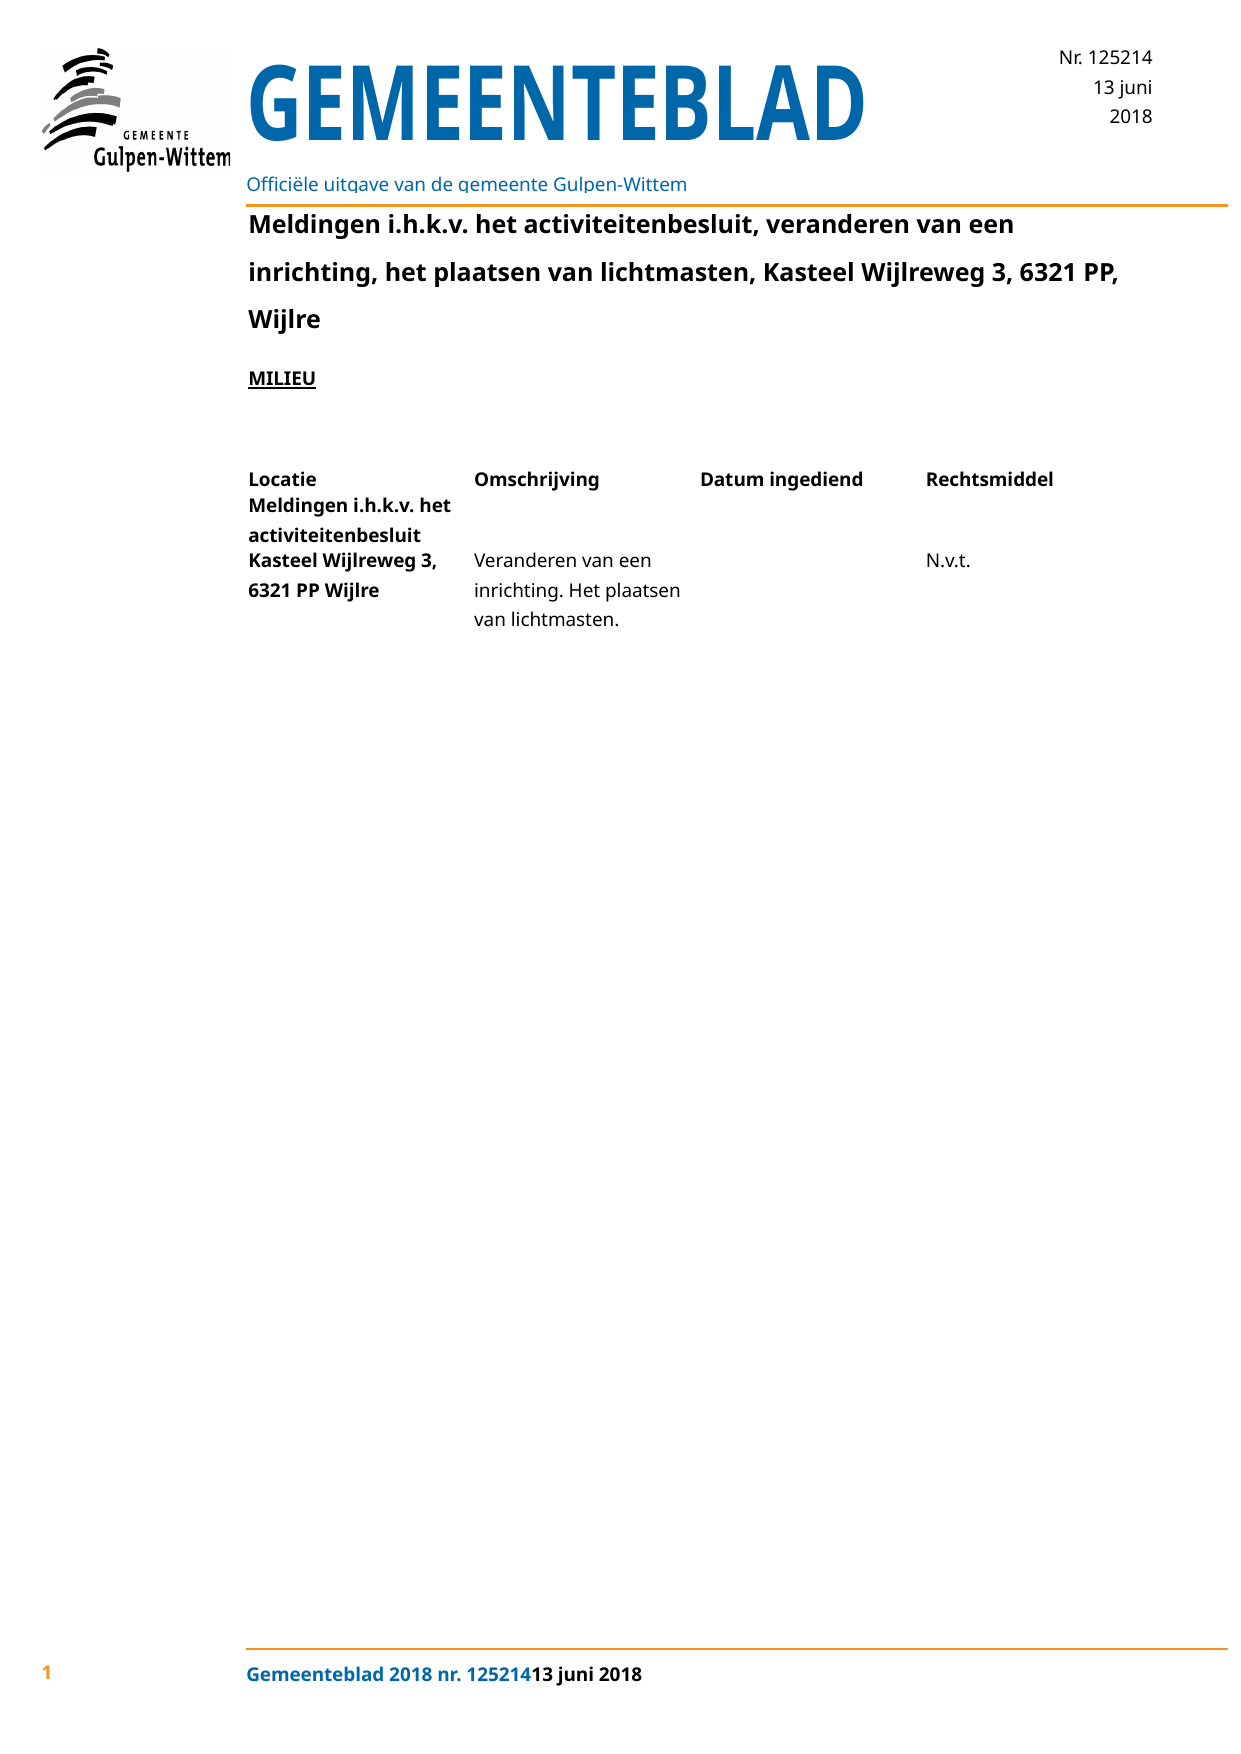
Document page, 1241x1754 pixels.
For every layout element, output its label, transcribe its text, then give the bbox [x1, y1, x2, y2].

table_cell N.v.t. [926, 548, 1152, 632]
table_header Locatie [248, 466, 474, 492]
table_cell [474, 492, 700, 547]
text Meldingen i.h.k.v. het activiteitenbesluit, veranderen van een inrichting, het plaatsen van lichtmasten, Kasteel Wijlreweg 3, 6321 PP, Wijlre [248, 207, 1152, 336]
table_cell [926, 492, 1152, 547]
table_cell [700, 548, 926, 632]
table_cell Kasteel Wijlreweg 3, 6321 PP Wijlre [248, 548, 474, 632]
table_header Omschrijving [474, 466, 700, 492]
table_cell Meldingen i.h.k.v. het activiteitenbesluit [248, 492, 474, 547]
picture [41, 47, 231, 172]
table_cell [700, 492, 926, 547]
text MILIEU [248, 366, 1152, 391]
table_header Rechtsmiddel [926, 466, 1152, 492]
table_header Datum ingediend [700, 466, 926, 492]
table_cell Veranderen van een inrichting. Het plaatsen van lichtmasten. [474, 548, 700, 632]
